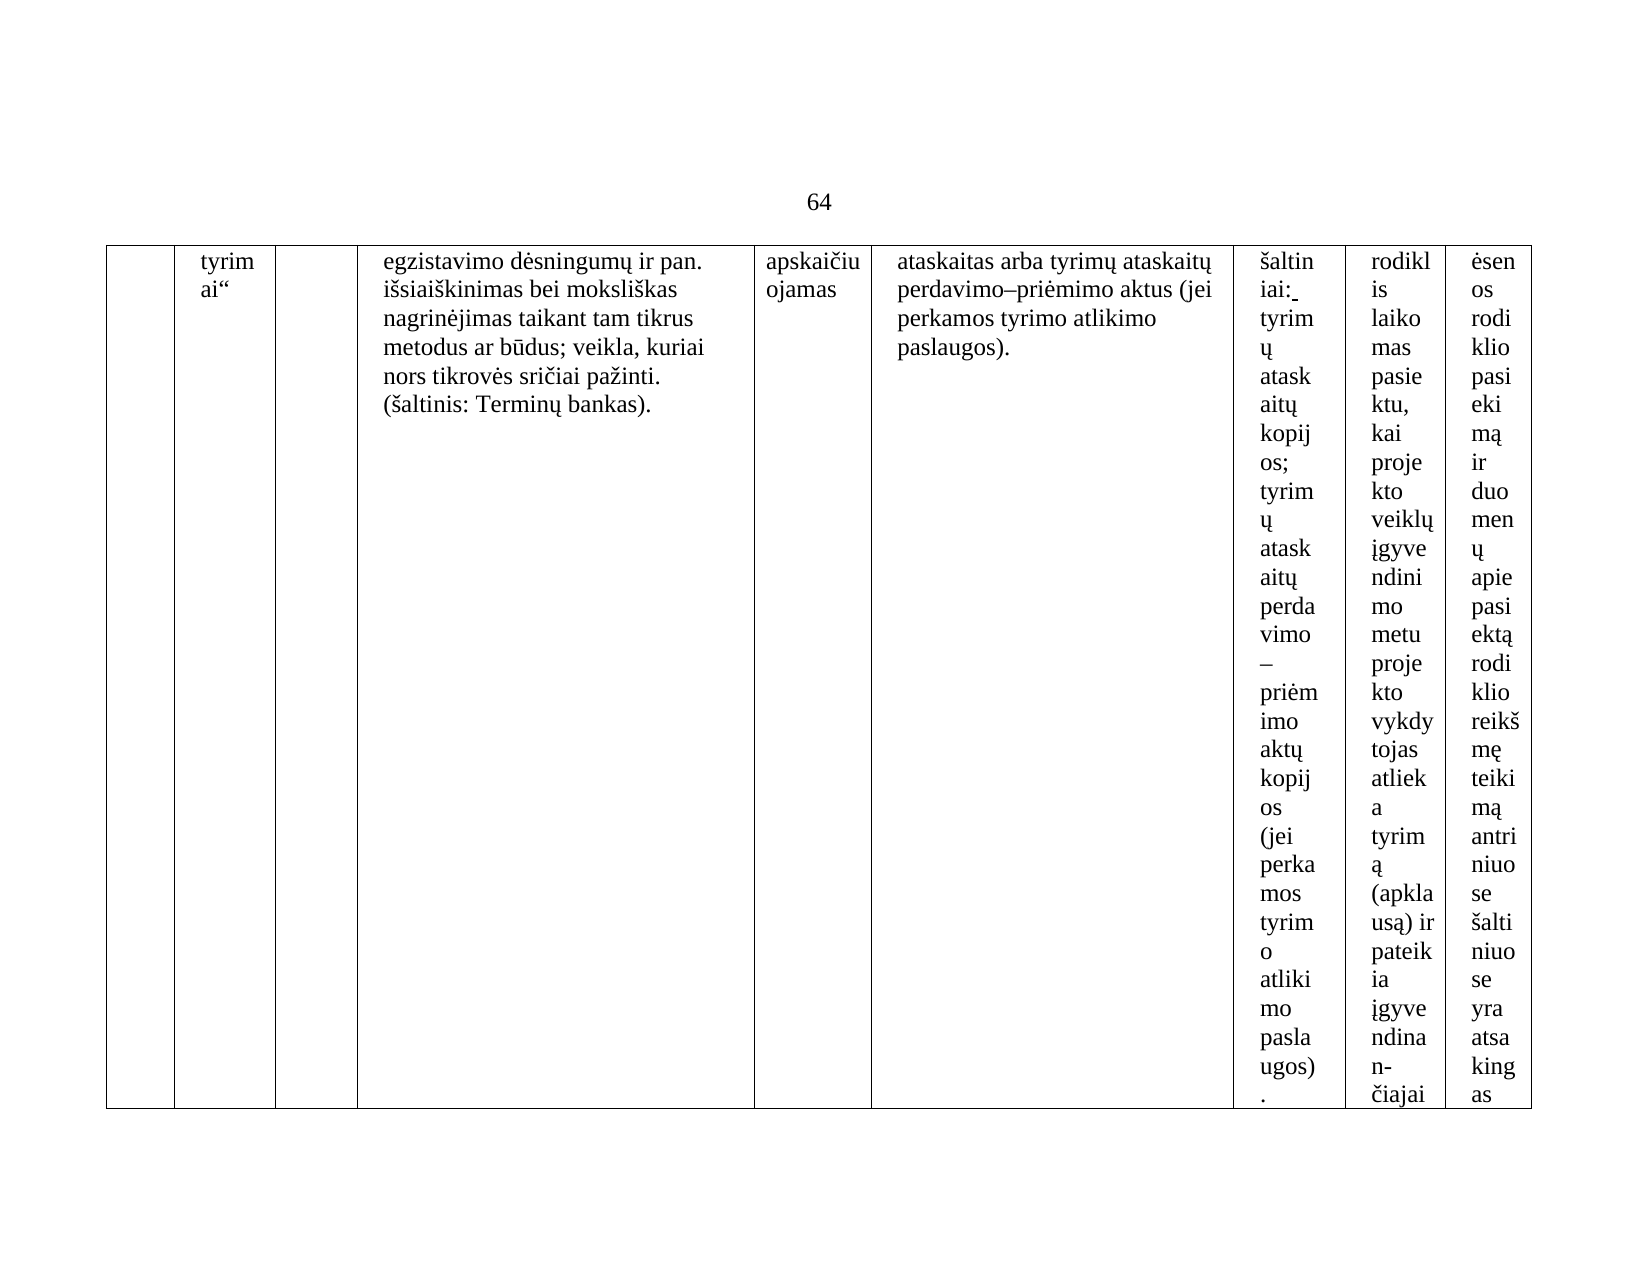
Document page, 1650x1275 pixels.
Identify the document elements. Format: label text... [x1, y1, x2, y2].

table_cell egzistavimo dėsningumų ir pan. išsiaiškinimas bei moksliškas nagrinėjimas taikant tam tikrus metodus ar būdus; veikla, kuriai nors tikrovės sričiai pažinti. (šaltinis: Terminų bankas). [358, 246, 754, 1108]
table_cell rodiklis laikomas pasiektu, kai projekto veiklų įgyvendinimo metu projekto vykdytojas atlieka tyrimą (apklausą) ir pateikia įgyvendinan-čiajai [1346, 246, 1445, 1108]
table_cell [276, 246, 357, 1108]
table_cell [107, 246, 174, 1108]
table_cell šaltiniai: tyrimų ataskaitų kopijos; tyrimų ataskaitų perdavimo–priėmimo aktų kopijos (jei perkamos tyrimo atlikimo paslaugos). [1234, 246, 1345, 1108]
table_cell tyrimai“ [175, 246, 275, 1108]
table_cell ataskaitas arba tyrimų ataskaitų perdavimo–priėmimo aktus (jei perkamos tyrimo atlikimo paslaugos). [872, 246, 1233, 1108]
table_cell ėsenos rodiklio pasiekimą ir duomenų apie pasiektą rodiklio reikšmę teikimą antriniuose šaltiniuose yra atsakingas [1446, 246, 1531, 1108]
table_cell apskaičiuojamas [755, 246, 871, 1108]
